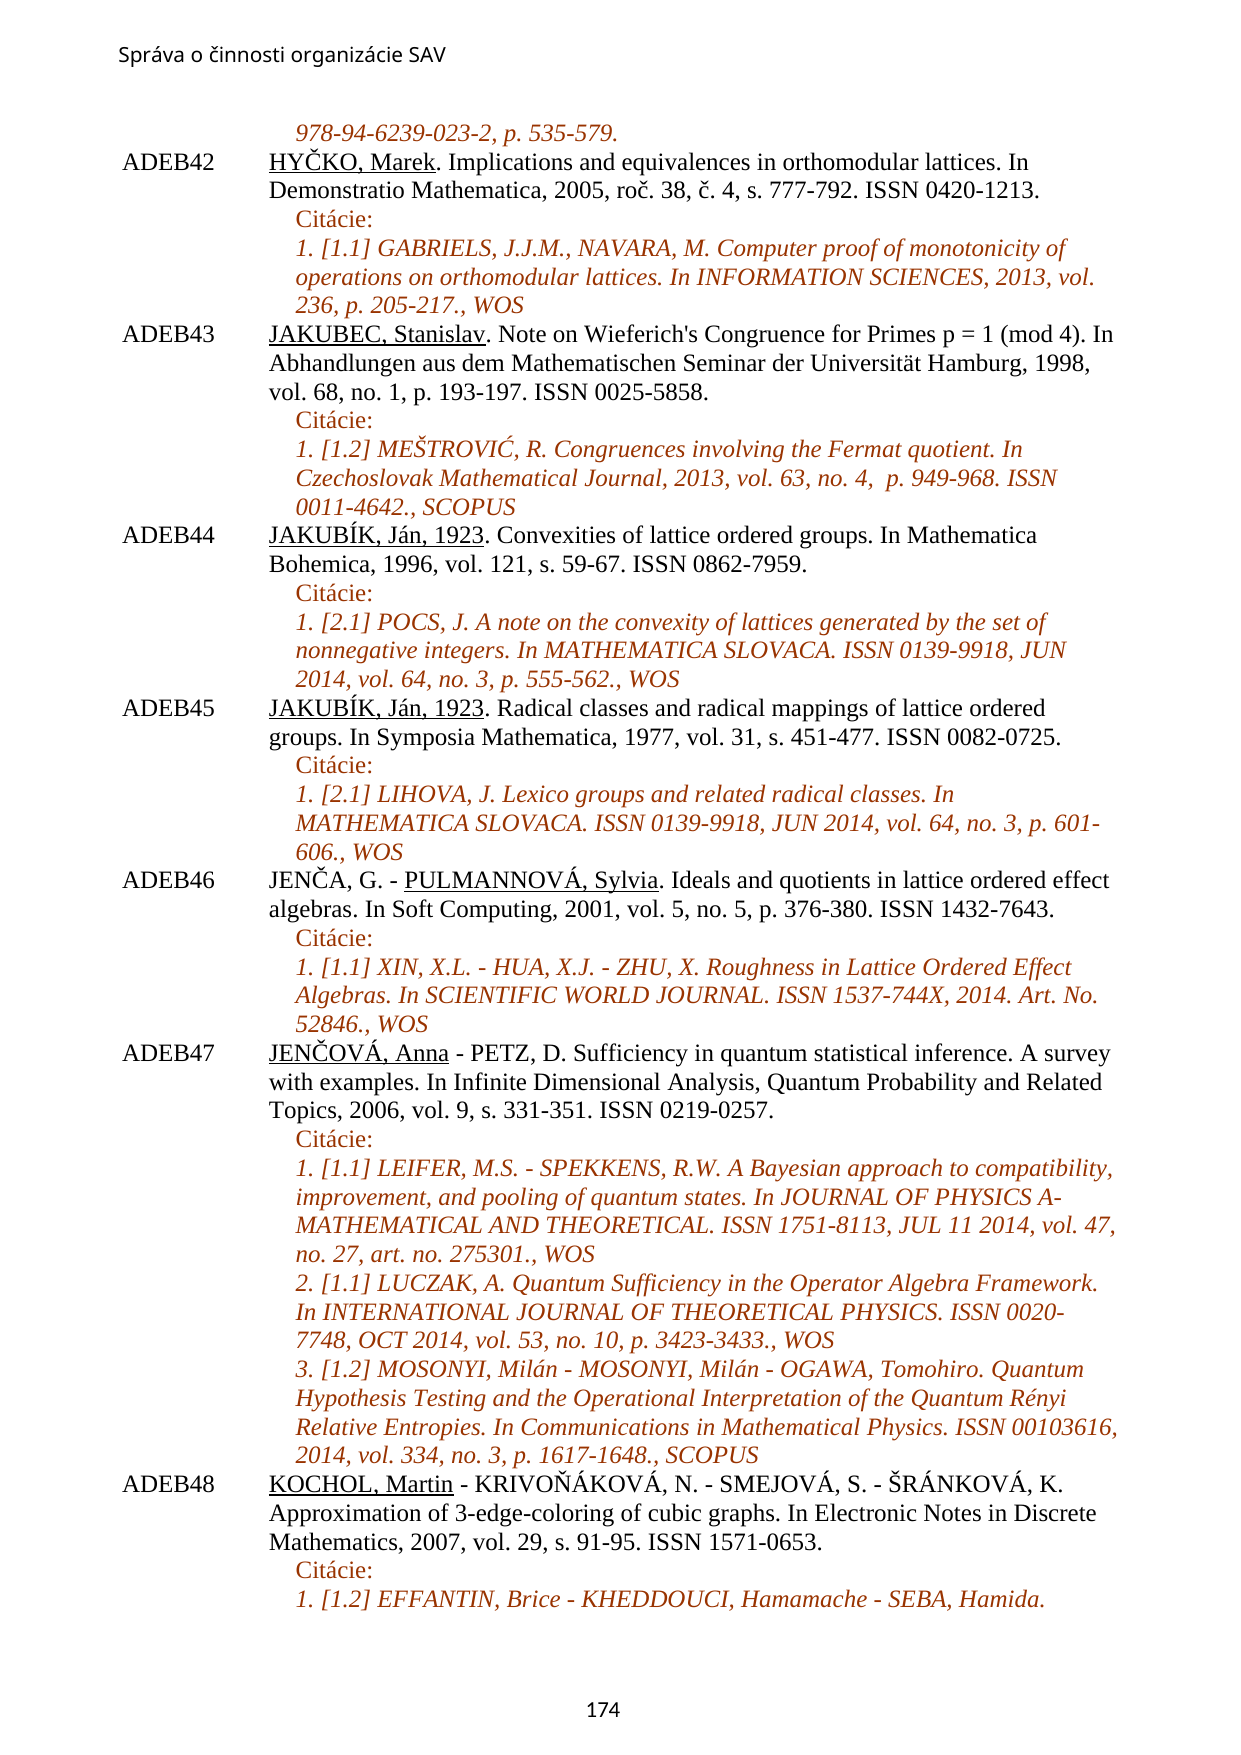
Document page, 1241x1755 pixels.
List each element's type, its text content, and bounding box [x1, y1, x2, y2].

text 1. [1.2] MEŠTROVIĆ, R. Congruences involving the Fermat quotient. In Czechoslovak Mathematical Journal, 2013, vol. 63, no. 4, p. 949-968. ISSN 0011-4642., SCOPUS [295, 434, 1122, 521]
text Citácie: [295, 923, 1122, 952]
text 978-94-6239-023-2, p. 535-579. [295, 118, 1122, 147]
text Citácie: [295, 1556, 1122, 1584]
text 1. [1.1] XIN, X.L. - HUA, X.J. - ZHU, X. Roughness in Lattice Ordered Effect Algebras. In SCIENTIFIC WORLD JOURNAL. ISSN 1537-744X, 2014. Art. No. 52846., WOS [295, 952, 1122, 1038]
text Citácie: [295, 406, 1122, 434]
table_header ADEB42 [122, 147, 269, 204]
table_header HYČKO, Marek. Implications and equivalences in orthomodular lattices. In Demonstratio Mathematica, 2005, roč. 38, č. 4, s. 777-792. ISSN 0420-1213. [269, 147, 1122, 204]
table_header ADEB44 [122, 521, 269, 578]
text 1. [1.1] GABRIELS, J.J.M., NAVARA, M. Computer proof of monotonicity of operations on orthomodular lattices. In INFORMATION SCIENCES, 2013, vol. 236, p. 205-217., WOS [295, 233, 1122, 319]
table_header ADEB43 [122, 319, 269, 406]
table_header ADEB46 [122, 866, 269, 923]
table_header JENČA, G. - PULMANNOVÁ, Sylvia. Ideals and quotients in lattice ordered effect algebras. In Soft Computing, 2001, vol. 5, no. 5, p. 376-380. ISSN 1432-7643. [269, 866, 1122, 923]
text Citácie: [295, 204, 1122, 233]
text Citácie: [295, 751, 1122, 779]
text 1. [2.1] LIHOVA, J. Lexico groups and related radical classes. In MATHEMATICA SLOVACA. ISSN 0139-9918, JUN 2014, vol. 64, no. 3, p. 601-606., WOS [295, 779, 1122, 866]
text 2. [1.1] LUCZAK, A. Quantum Sufficiency in the Operator Algebra Framework. In INTERNATIONAL JOURNAL OF THEORETICAL PHYSICS. ISSN 0020-7748, OCT 2014, vol. 53, no. 10, p. 3423-3433., WOS [295, 1268, 1122, 1354]
text Citácie: [295, 1124, 1122, 1153]
table_header ADEB48 [122, 1469, 269, 1556]
table_header ADEB47 [122, 1038, 269, 1124]
text 1. [1.2] EFFANTIN, Brice - KHEDDOUCI, Hamamache - SEBA, Hamida. [295, 1584, 1122, 1613]
table_header KOCHOL, Martin - KRIVOŇÁKOVÁ, N. - SMEJOVÁ, S. - ŠRÁNKOVÁ, K. Approximation of 3-edge-coloring of cubic graphs. In Electronic Notes in Discrete Mathematics, 2007, vol. 29, s. 91-95. ISSN 1571-0653. [269, 1469, 1122, 1556]
table_header JENČOVÁ, Anna - PETZ, D. Sufficiency in quantum statistical inference. A survey with examples. In Infinite Dimensional Analysis, Quantum Probability and Related Topics, 2006, vol. 9, s. 331-351. ISSN 0219-0257. [269, 1038, 1122, 1124]
table_header JAKUBÍK, Ján, 1923. Convexities of lattice ordered groups. In Mathematica Bohemica, 1996, vol. 121, s. 59-67. ISSN 0862-7959. [269, 521, 1122, 578]
text Citácie: [295, 578, 1122, 607]
text 1. [2.1] POCS, J. A note on the convexity of lattices generated by the set of nonnegative integers. In MATHEMATICA SLOVACA. ISSN 0139-9918, JUN 2014, vol. 64, no. 3, p. 555-562., WOS [295, 607, 1122, 693]
table_header JAKUBÍK, Ján, 1923. Radical classes and radical mappings of lattice ordered groups. In Symposia Mathematica, 1977, vol. 31, s. 451-477. ISSN 0082-0725. [269, 693, 1122, 751]
text 1. [1.1] LEIFER, M.S. - SPEKKENS, R.W. A Bayesian approach to compatibility, improvement, and pooling of quantum states. In JOURNAL OF PHYSICS A-MATHEMATICAL AND THEORETICAL. ISSN 1751-8113, JUL 11 2014, vol. 47, no. 27, art. no. 275301., WOS [295, 1153, 1122, 1268]
table_header JAKUBEC, Stanislav. Note on Wieferich's Congruence for Primes p = 1 (mod 4). In Abhandlungen aus dem Mathematischen Seminar der Universität Hamburg, 1998, vol. 68, no. 1, p. 193-197. ISSN 0025-5858. [269, 319, 1122, 406]
table_header ADEB45 [122, 693, 269, 751]
text 3. [1.2] MOSONYI, Milán - MOSONYI, Milán - OGAWA, Tomohiro. Quantum Hypothesis Testing and the Operational Interpretation of the Quantum Rényi Relative Entropies. In Communications in Mathematical Physics. ISSN 00103616, 2014, vol. 334, no. 3, p. 1617-1648., SCOPUS [295, 1354, 1122, 1469]
